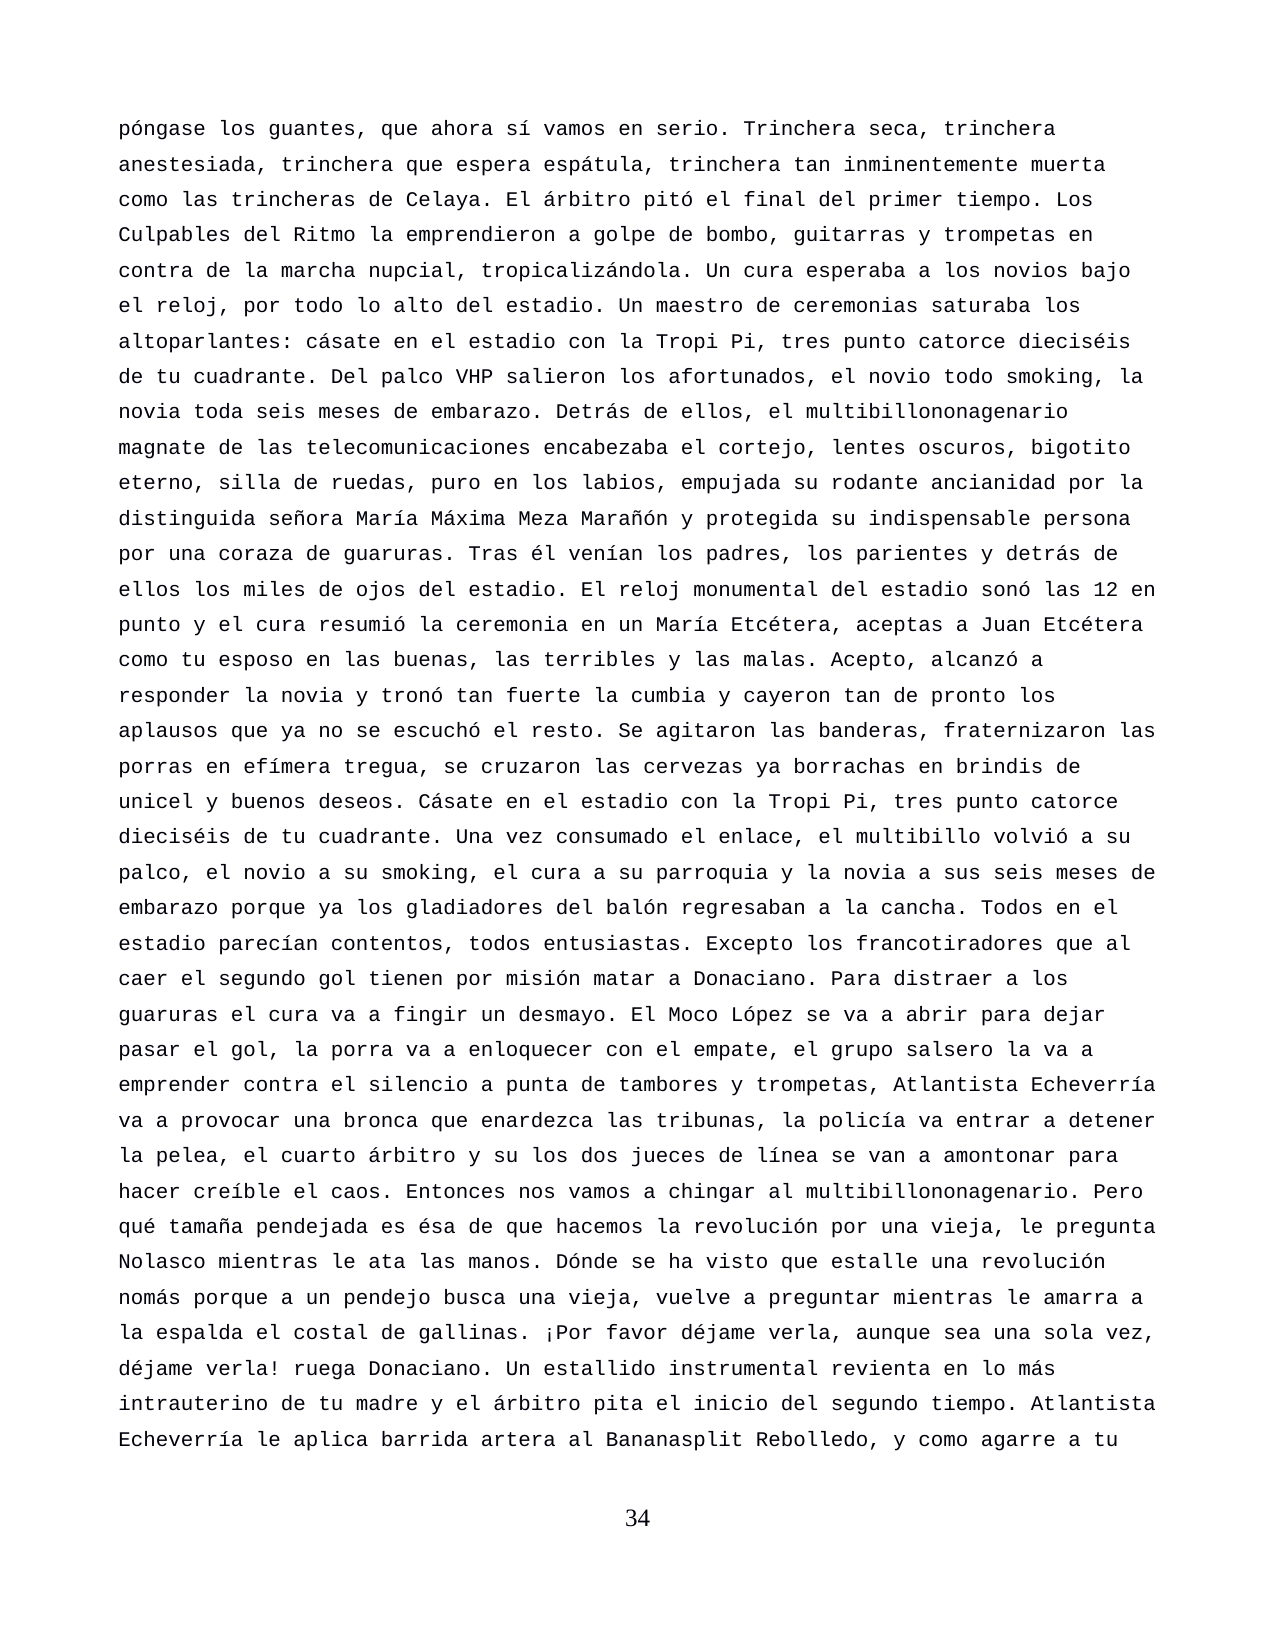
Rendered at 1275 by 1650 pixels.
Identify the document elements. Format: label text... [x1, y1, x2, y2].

text póngase los guantes, que ahora sí vamos en serio. Trinchera seca, trinchera anestesiada, trinchera que espera espátula, trinchera tan inminentemente muerta como las trincheras de Celaya. El árbitro pitó el final del primer tiempo. Los Culpables del Ritmo la emprendieron a golpe de bombo, guitarras y trompetas en contra de la marcha nupcial, tropicalizándola. Un cura esperaba a los novios bajo el reloj, por todo lo alto del estadio. Un maestro de ceremonias saturaba los altoparlantes: cásate en el estadio con la Tropi Pi, tres punto catorce dieciséis de tu cuadrante. Del palco VHP salieron los afortunados, el novio todo smoking, la novia toda seis meses de embarazo. Detrás de ellos, el multibillononagenario magnate de las telecomunicaciones encabezaba el cortejo, lentes oscuros, bigotito eterno, silla de ruedas, puro en los labios, empujada su rodante ancianidad por la distinguida señora María Máxima Meza Marañón y protegida su indispensable persona por una coraza de guaruras. Tras él venían los padres, los parientes y detrás de ellos los miles de ojos del estadio. El reloj monumental del estadio sonó las 12 en punto y el cura resumió la ceremonia en un María Etcétera, aceptas a Juan Etcétera como tu esposo en las buenas, las terribles y las malas. Acepto, alcanzó a responder la novia y tronó tan fuerte la cumbia y cayeron tan de pronto los aplausos que ya no se escuchó el resto. Se agitaron las banderas, fraternizaron las porras en efímera tregua, se cruzaron las cervezas ya borrachas en brindis de unicel y buenos deseos. Cásate en el estadio con la Tropi Pi, tres punto catorce dieciséis de tu cuadrante. Una vez consumado el enlace, el multibillo volvió a su palco, el novio a su smoking, el cura a su parroquia y la novia a sus seis meses de embarazo porque ya los gladiadores del balón regresaban a la cancha. Todos en el estadio parecían contentos, todos entusiastas. Excepto los francotiradores que al caer el segundo gol tienen por misión matar a Donaciano. Para distraer a los guaruras el cura va a fingir un desmayo. El Moco López se va a abrir para dejar pasar el gol, la porra va a enloquecer con el empate, el grupo salsero la va a emprender contra el silencio a punta de tambores y trompetas, Atlantista Echeverría va a provocar una bronca que enardezca las tribunas, la policía va entrar a detener la pelea, el cuarto árbitro y su los dos jueces de línea se van a amontonar para hacer creíble el caos. Entonces nos vamos a chingar al multibillononagenario. Pero qué tamaña pendejada es ésa de que hacemos la revolución por una vieja, le pregunta Nolasco mientras le ata las manos. Dónde se ha visto que estalle una revolución nomás porque a un pendejo busca una vieja, vuelve a preguntar mientras le amarra a la espalda el costal de gallinas. ¡Por favor déjame verla, aunque sea una sola vez, déjame verla! ruega Donaciano. Un estallido instrumental revienta en lo más intrauterino de tu madre y el árbitro pita el inicio del segundo tiempo. Atlantista Echeverría le aplica barrida artera al Bananasplit Rebolledo, y como agarre a tu [118, 118, 1157, 1452]
